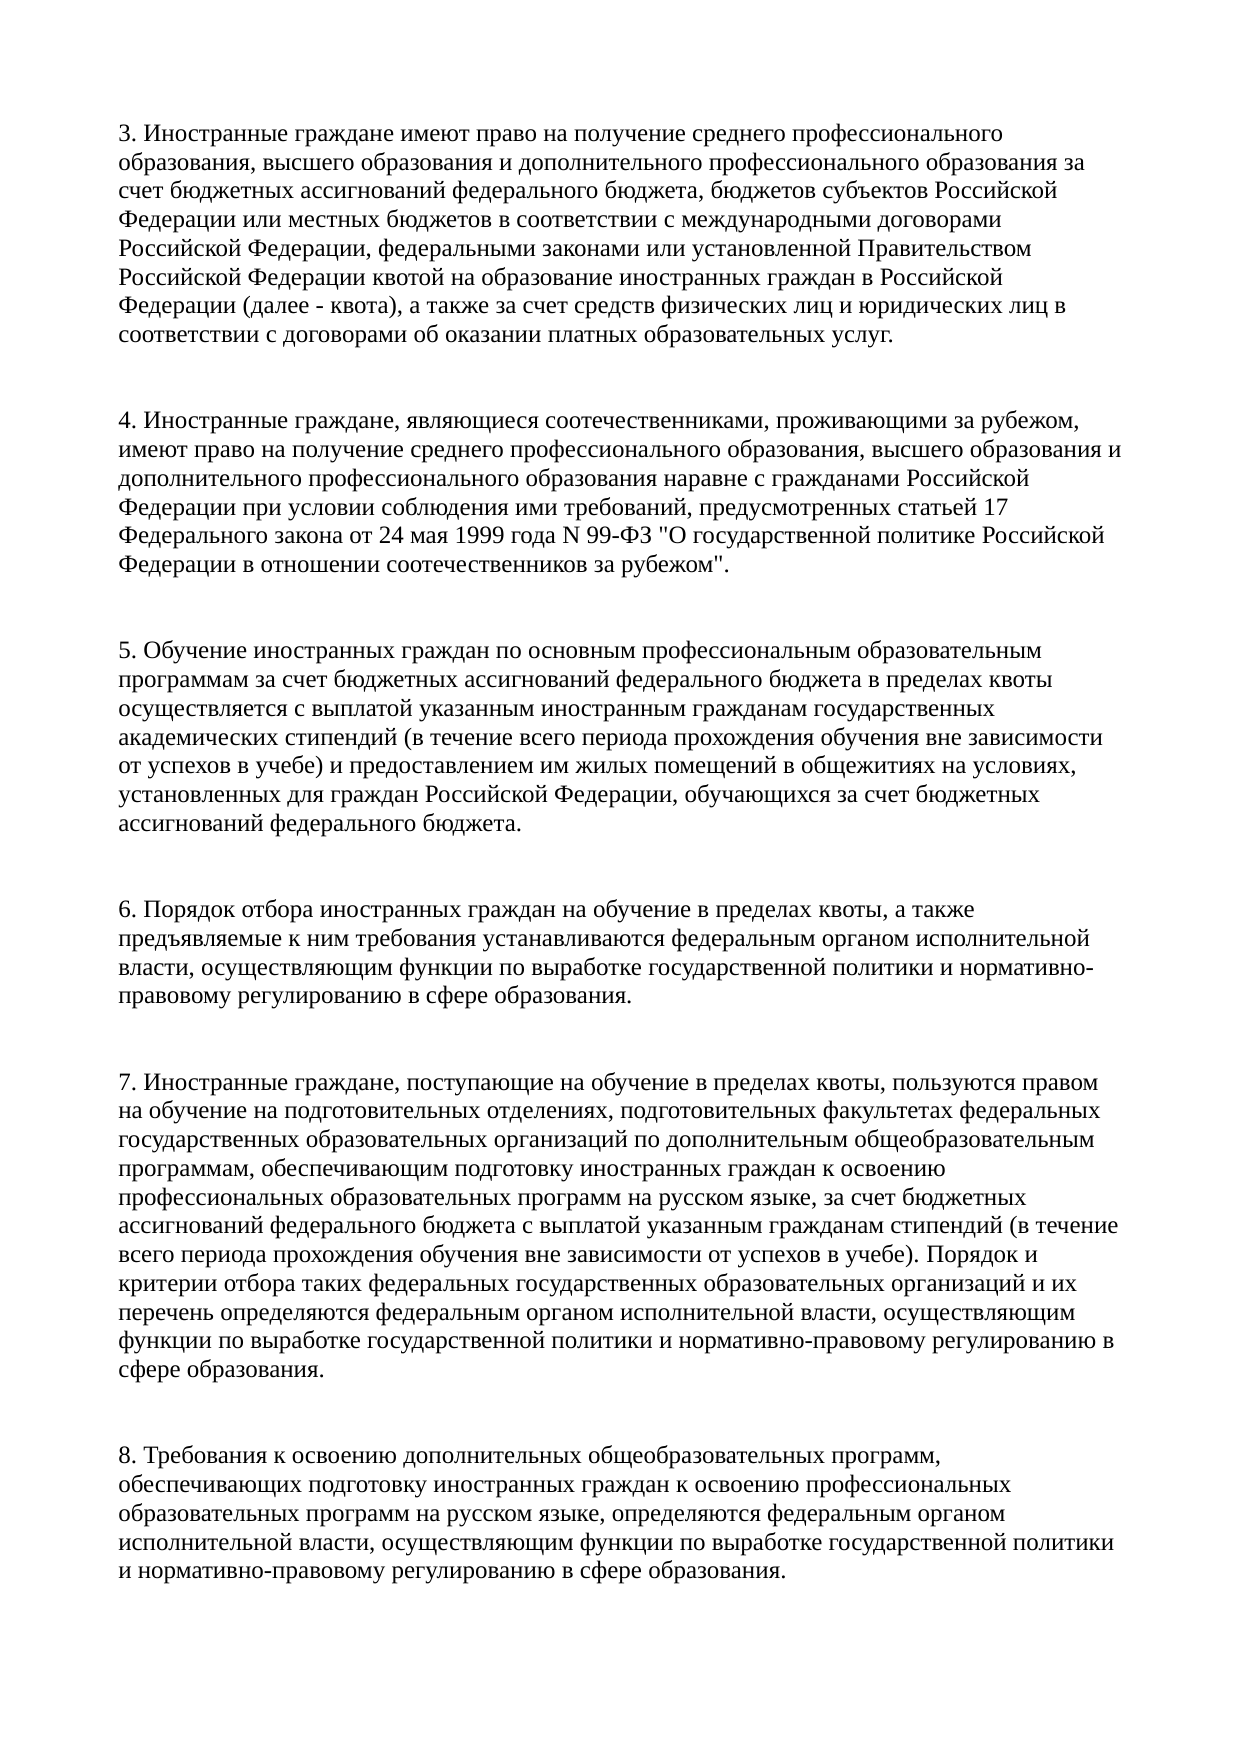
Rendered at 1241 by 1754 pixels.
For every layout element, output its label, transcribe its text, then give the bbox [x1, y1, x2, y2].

text 4. Иностранные граждане, являющиеся соотечественниками, проживающими за рубежом, имеют право на получение среднего профессионального образования, высшего образования и дополнительного профессионального образования наравне с гражданами Российской Федерации при условии соблюдения ими требований, предусмотренных статьей 17 Федерального закона от 24 мая 1999 года N 99-ФЗ "О государственной политике Российской Федерации в отношении соотечественников за рубежом". [118, 406, 1122, 578]
text 6. Порядок отбора иностранных граждан на обучение в пределах квоты, а также предъявляемые к ним требования устанавливаются федеральным органом исполнительной власти, осуществляющим функции по выработке государственной политики и нормативно-правовому регулированию в сфере образования. [118, 894, 1122, 1009]
text 5. Обучение иностранных граждан по основным профессиональным образовательным программам за счет бюджетных ассигнований федерального бюджета в пределах квоты осуществляется с выплатой указанным иностранным гражданам государственных академических стипендий (в течение всего периода прохождения обучения вне зависимости от успехов в учебе) и предоставлением им жилых помещений в общежитиях на условиях, установленных для граждан Российской Федерации, обучающихся за счет бюджетных ассигнований федерального бюджета. [118, 636, 1122, 837]
text 8. Требования к освоению дополнительных общеобразовательных программ, обеспечивающих подготовку иностранных граждан к освоению профессиональных образовательных программ на русском языке, определяются федеральным органом исполнительной власти, осуществляющим функции по выработке государственной политики и нормативно-правовому регулированию в сфере образования. [118, 1441, 1122, 1584]
text 7. Иностранные граждане, поступающие на обучение в пределах квоты, пользуются правом на обучение на подготовительных отделениях, подготовительных факультетах федеральных государственных образовательных организаций по дополнительным общеобразовательным программам, обеспечивающим подготовку иностранных граждан к освоению профессиональных образовательных программ на русском языке, за счет бюджетных ассигнований федерального бюджета с выплатой указанным гражданам стипендий (в течение всего периода прохождения обучения вне зависимости от успехов в учебе). Порядок и критерии отбора таких федеральных государственных образовательных организаций и их перечень определяются федеральным органом исполнительной власти, осуществляющим функции по выработке государственной политики и нормативно-правовому регулированию в сфере образования. [118, 1067, 1122, 1383]
text 3. Иностранные граждане имеют право на получение среднего профессионального образования, высшего образования и дополнительного профессионального образования за счет бюджетных ассигнований федерального бюджета, бюджетов субъектов Российской Федерации или местных бюджетов в соответствии с международными договорами Российской Федерации, федеральными законами или установленной Правительством Российской Федерации квотой на образование иностранных граждан в Российской Федерации (далее - квота), а также за счет средств физических лиц и юридических лиц в соответствии с договорами об оказании платных образовательных услуг. [118, 118, 1122, 348]
